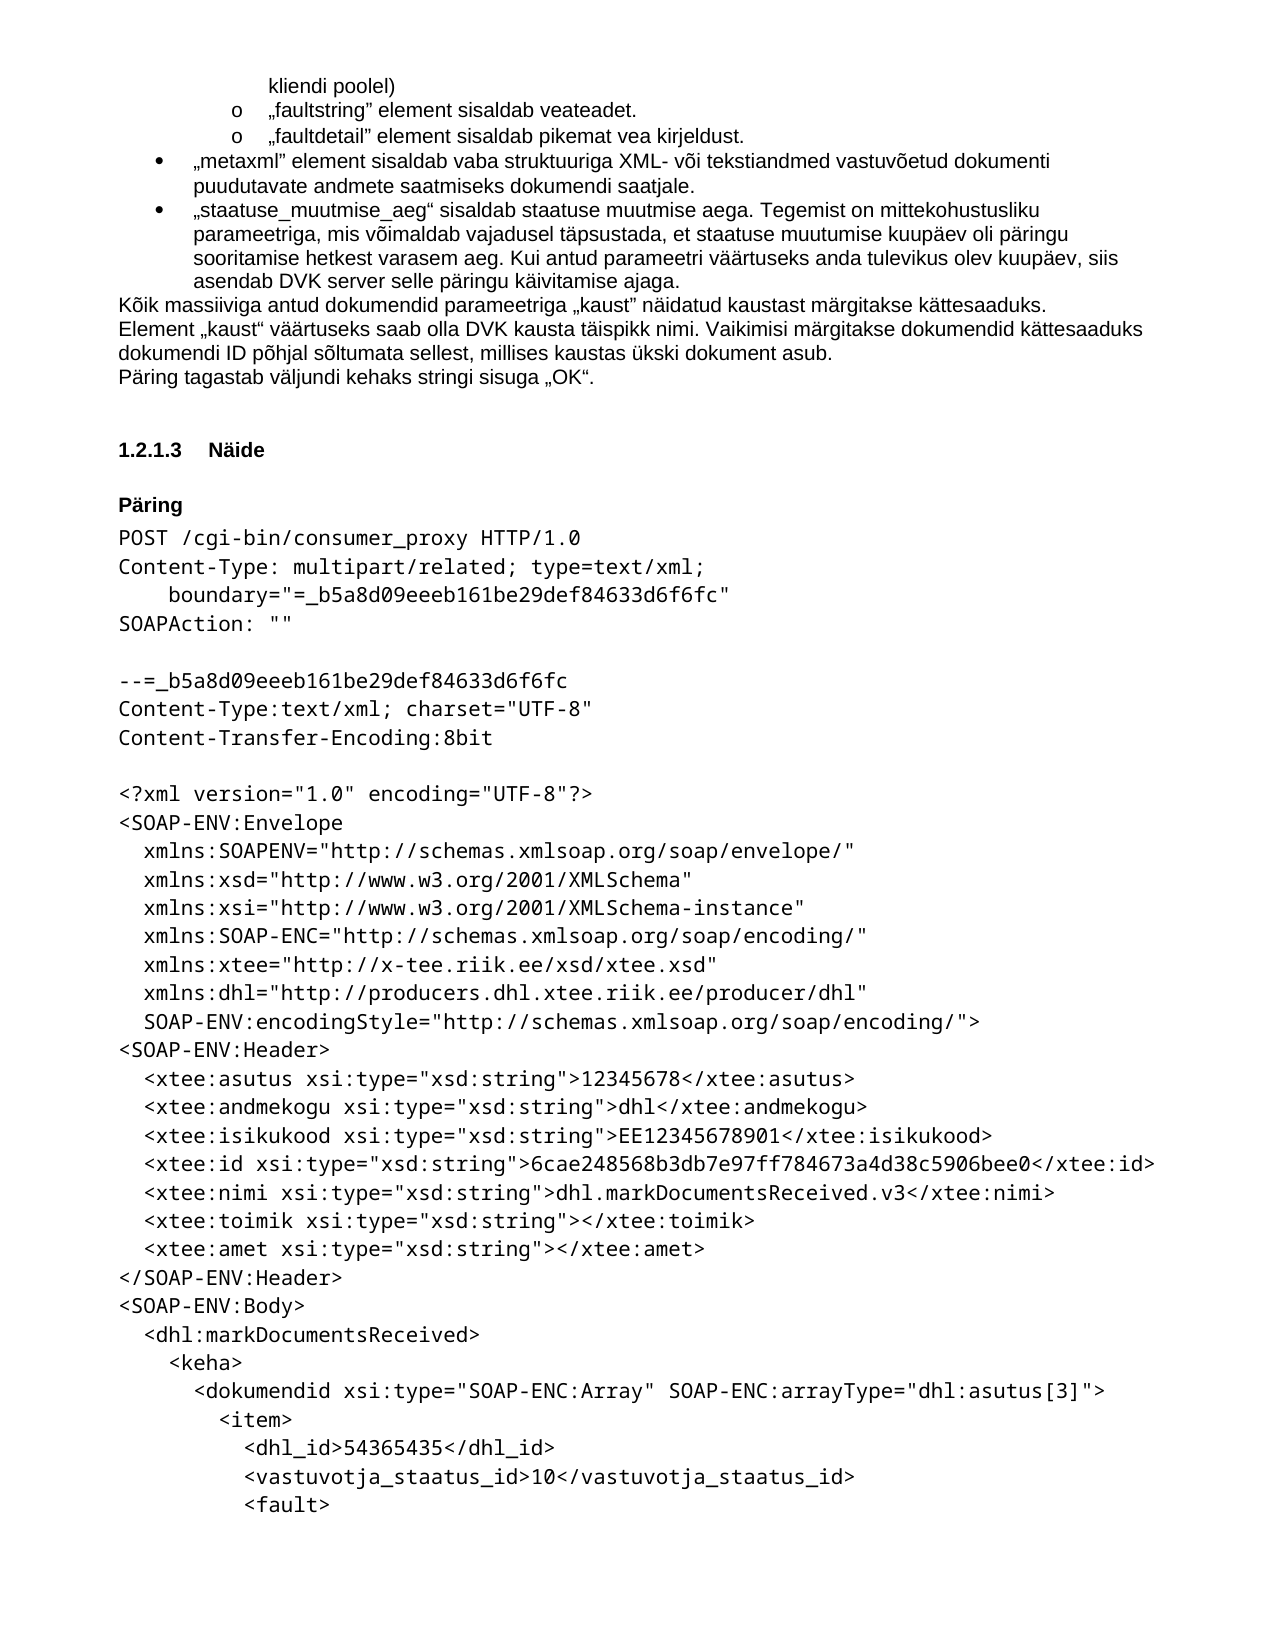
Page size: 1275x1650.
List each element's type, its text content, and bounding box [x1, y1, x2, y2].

text xmlns:SOAPENV="http://schemas.xmlsoap.org/soap/envelope/" [118, 836, 1157, 865]
text SOAPAction: "" [118, 609, 1157, 637]
text <vastuvotja_staatus_id>10</vastuvotja_staatus_id> [118, 1462, 1157, 1490]
text xmlns:SOAP-ENC="http://schemas.xmlsoap.org/soap/encoding/" [118, 922, 1157, 950]
text <dokumendid xsi:type="SOAP-ENC:Array" SOAP-ENC:arrayType="dhl:asutus[3]"> [118, 1377, 1157, 1405]
text xmlns:dhl="http://producers.dhl.xtee.riik.ee/producer/dhl" [118, 978, 1157, 1007]
text Content-Transfer-Encoding:8bit [118, 723, 1157, 751]
text <xtee:amet xsi:type="xsd:string"></xtee:amet> [118, 1234, 1157, 1263]
text <SOAP-ENV:Header> [118, 1035, 1157, 1064]
text <?xml version="1.0" encoding="UTF-8"?> [118, 779, 1157, 808]
list „faultstring” element sisaldab veateadet. [231, 98, 1157, 123]
text <xtee:toimik xsi:type="xsd:string"></xtee:toimik> [118, 1206, 1157, 1234]
text <fault> [118, 1490, 1157, 1519]
text <dhl_id>54365435</dhl_id> [118, 1433, 1157, 1462]
text <xtee:asutus xsi:type="xsd:string">12345678</xtee:asutus> [118, 1064, 1157, 1092]
text boundary="=_b5a8d09eeeb161be29def84633d6f6fc" [118, 580, 1157, 609]
text <keha> [118, 1348, 1157, 1377]
list „metaxml” element sisaldab vaba struktuuriga XML- või tekstiandmed vastuvõetud dokumenti puudutavate andmete saatmiseks dokumendi saatjale. [156, 149, 1157, 197]
text <dhl:markDocumentsReceived> [118, 1320, 1157, 1348]
text </SOAP-ENV:Header> [118, 1263, 1157, 1291]
list „staatuse_muutmise_aeg“ sisaldab staatuse muutmise aega. Tegemist on mittekohustusliku parameetriga, mis võimaldab vajadusel täpsustada, et staatuse muutumise kuupäev oli päringu sooritamise hetkest varasem aeg. Kui antud parameetri väärtuseks anda tulevikus olev kuupäev, siis asendab DVK server selle päringu käivitamise ajaga. [156, 197, 1157, 293]
text <xtee:andmekogu xsi:type="xsd:string">dhl</xtee:andmekogu> [118, 1092, 1157, 1121]
text Element „kaust“ väärtuseks saab olla DVK kausta täispikk nimi. Vaikimisi märgitakse dokumendid kättesaaduks dokumendi ID põhjal sõltumata sellest, millises kaustas ükski dokument asub. [118, 317, 1157, 365]
text <xtee:nimi xsi:type="xsd:string">dhl.markDocumentsReceived.v3</xtee:nimi> [118, 1178, 1157, 1206]
list „faultdetail” element sisaldab pikemat vea kirjeldust. [231, 123, 1157, 149]
list kliendi poolel) [231, 74, 1157, 98]
text Content-Type: multipart/related; type=text/xml; [118, 552, 1157, 580]
text xmlns:xtee="http://x-tee.riik.ee/xsd/xtee.xsd" [118, 950, 1157, 978]
text POST /cgi-bin/consumer_proxy HTTP/1.0 [118, 523, 1157, 552]
text <item> [118, 1405, 1157, 1433]
text <SOAP-ENV:Body> [118, 1291, 1157, 1320]
subtitle Näide [118, 438, 1157, 462]
subtitle Päring [118, 493, 1157, 517]
text xmlns:xsd="http://www.w3.org/2001/XMLSchema" [118, 865, 1157, 893]
text <xtee:id xsi:type="xsd:string">6cae248568b3db7e97ff784673a4d38c5906bee0</xtee:id> [118, 1149, 1157, 1178]
text <SOAP-ENV:Envelope [118, 808, 1157, 836]
text xmlns:xsi="http://www.w3.org/2001/XMLSchema-instance" [118, 893, 1157, 922]
text Content-Type:text/xml; charset="UTF-8" [118, 694, 1157, 723]
text --=_b5a8d09eeeb161be29def84633d6f6fc [118, 666, 1157, 694]
text Päring tagastab väljundi kehaks stringi sisuga „OK“. [118, 365, 1157, 389]
text SOAP-ENV:encodingStyle="http://schemas.xmlsoap.org/soap/encoding/"> [118, 1007, 1157, 1035]
text <xtee:isikukood xsi:type="xsd:string">EE12345678901</xtee:isikukood> [118, 1121, 1157, 1149]
text Kõik massiiviga antud dokumendid parameetriga „kaust” näidatud kaustast märgitakse kättesaaduks. [118, 293, 1157, 317]
